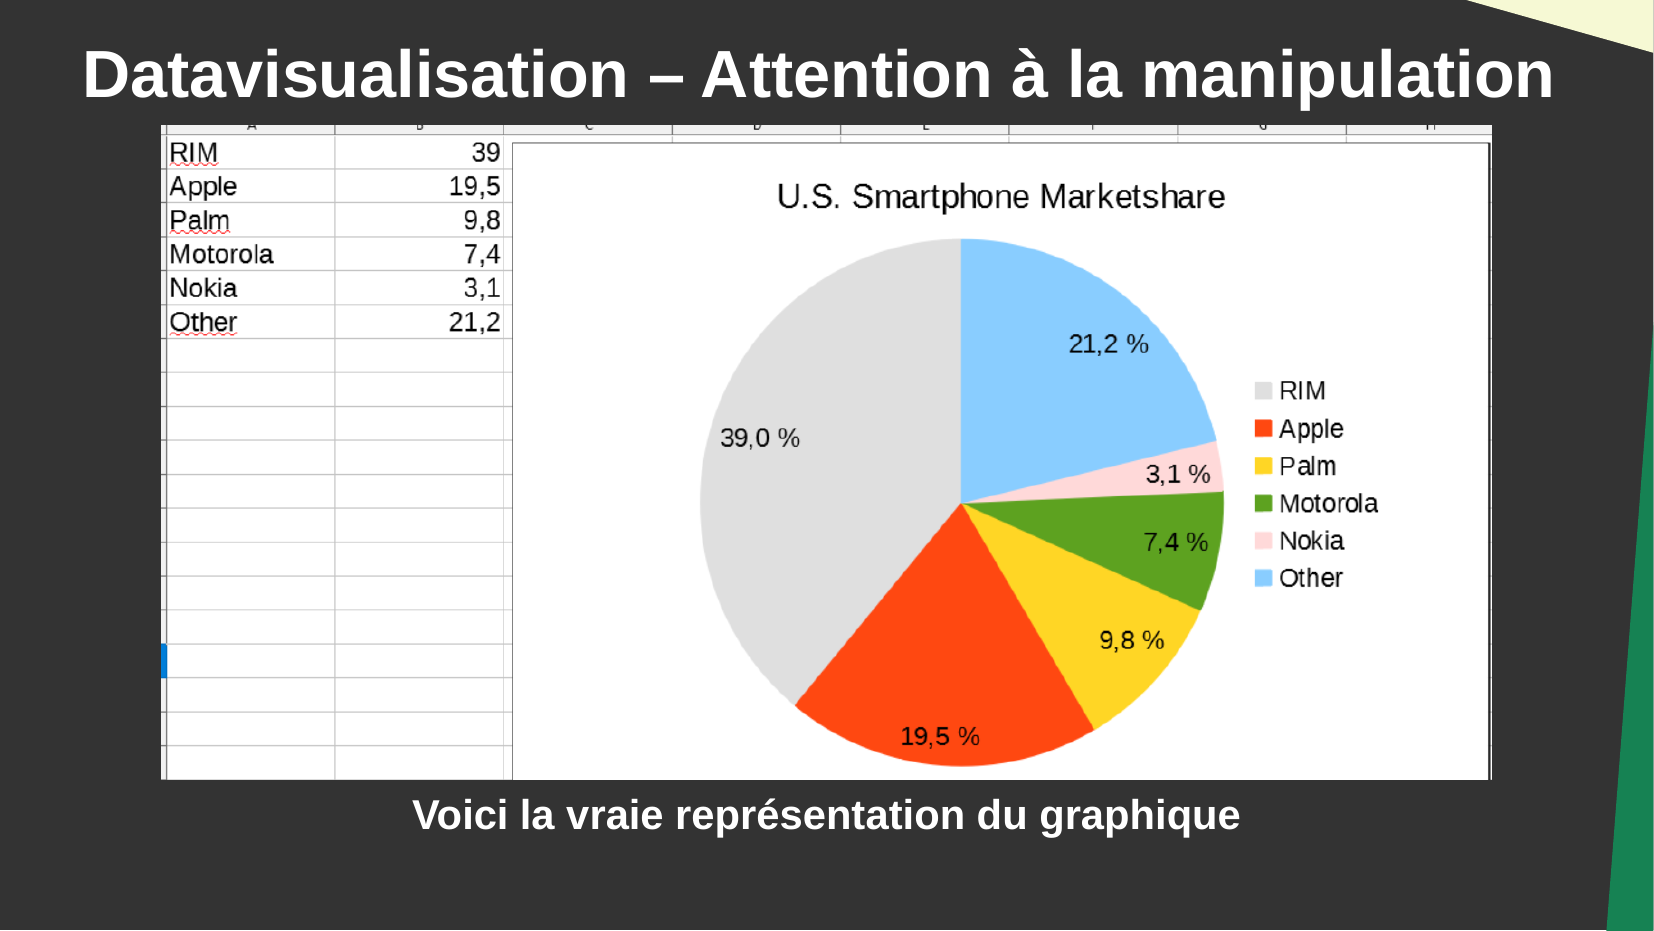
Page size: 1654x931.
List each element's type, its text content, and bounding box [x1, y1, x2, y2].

title Voici la vraie représentation du graphique [31, 791, 1622, 838]
picture [161, 125, 1492, 780]
text_box [1466, 0, 1654, 53]
text_box [1606, 315, 1654, 931]
title Datavisualisation – Attention à la manipulation [82, 37, 1571, 122]
